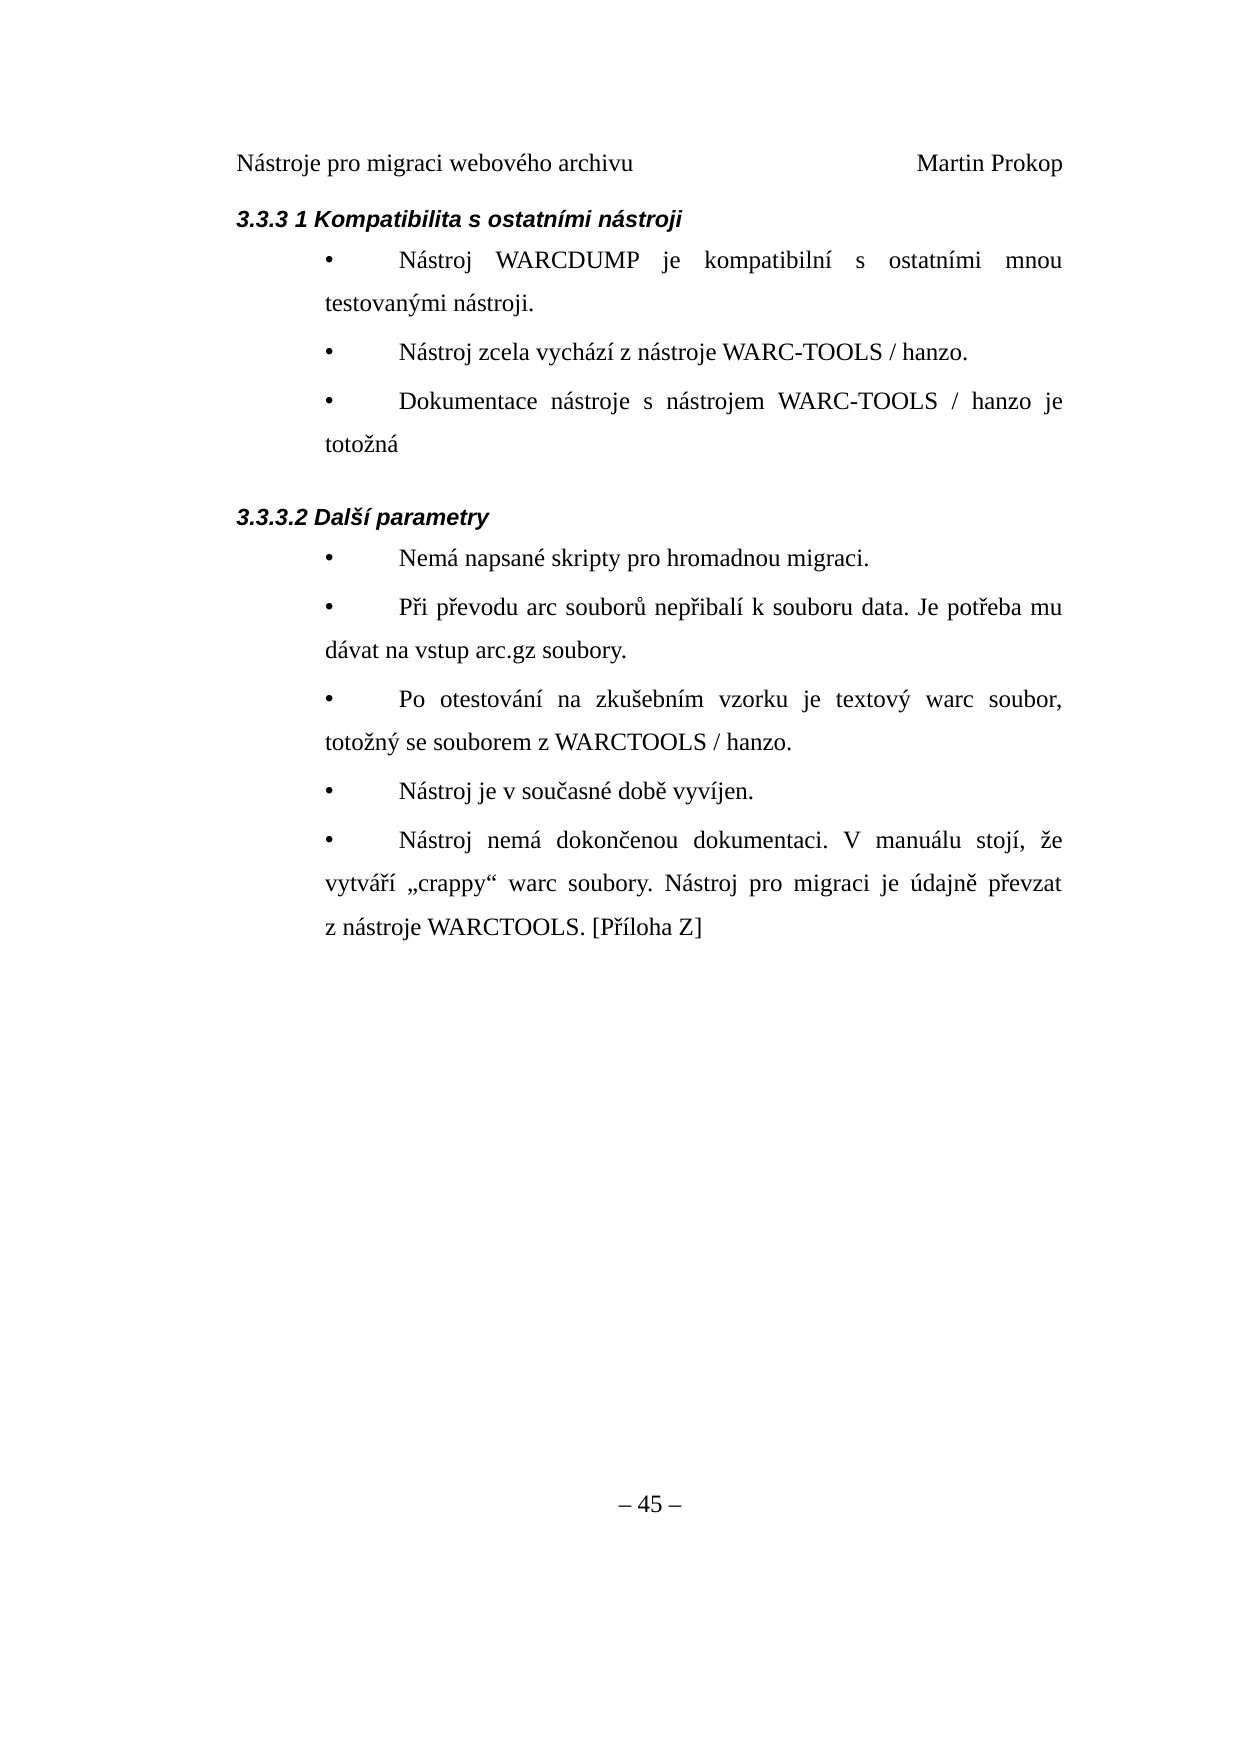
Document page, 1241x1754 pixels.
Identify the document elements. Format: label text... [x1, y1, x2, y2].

list Nástroj nemá dokončenou dokumentaci. V manuálu stojí, že vytváří „crappy“ warc soubory. Nástroj pro migraci je údajně převzat z nástroje WARCTOOLS. [Příloha Z] [325, 825, 1063, 940]
list Nástroj zcela vychází z nástroje WARC-TOOLS / hanzo. [325, 337, 1063, 366]
list Nástroj je v současné době vyvíjen. [325, 776, 1063, 805]
list Nemá napsané skripty pro hromadnou migraci. [325, 543, 1063, 572]
subtitle 3.3.3.2 Další parametry [236, 503, 1063, 530]
subtitle 3.3.3 1 Kompatibilita s ostatními nástroji [236, 206, 1063, 233]
list Nástroj WARCDUMP je kompatibilní s ostatními mnou testovanými nástroji. [325, 245, 1063, 317]
list Dokumentace nástroje s nástrojem WARC-TOOLS / hanzo je totožná [325, 386, 1063, 458]
list Při převodu arc souborů nepřibalí k souboru data. Je potřeba mu dávat na vstup arc.gz soubory. [325, 592, 1063, 664]
list Po otestování na zkušebním vzorku je textový warc soubor, totožný se souborem z WARCTOOLS / hanzo. [325, 684, 1063, 756]
